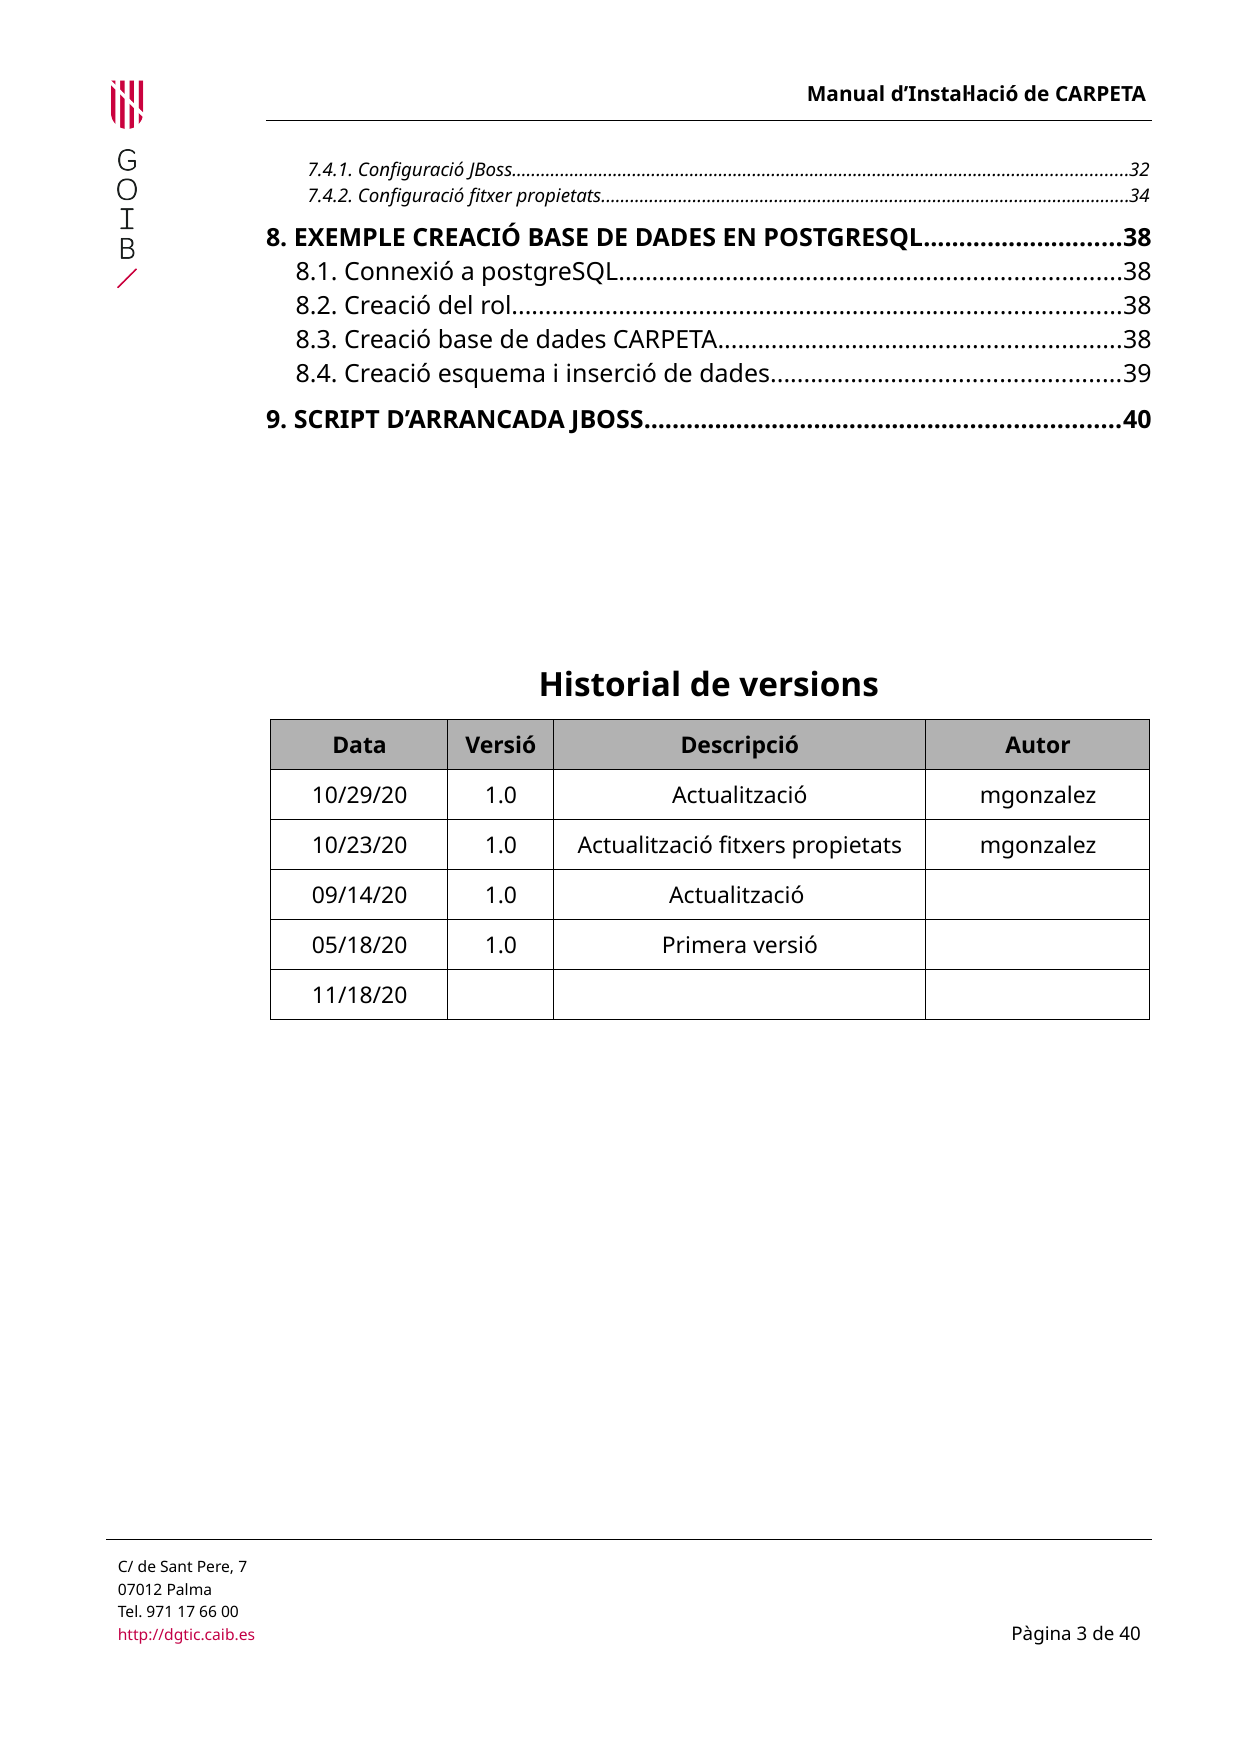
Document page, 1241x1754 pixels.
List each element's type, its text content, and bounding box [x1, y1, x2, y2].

text 9. Script d’arrancada JBoss 40 [266, 401, 1152, 435]
table_cell Actualització fitxers propietats [554, 820, 925, 869]
table_cell 29/10/20 [271, 770, 447, 819]
table_cell mgonzalez [926, 770, 1149, 819]
table_cell Actualització [554, 870, 925, 919]
table_cell mgonzalez [926, 820, 1149, 869]
text 7.4.1. Configuració JBoss 32 [307, 156, 1152, 182]
text 8.2. Creació del rol 38 [295, 287, 1152, 321]
table_cell [926, 870, 1149, 919]
table_cell 1.0 [448, 820, 553, 869]
table_header Versió [448, 720, 553, 769]
text 8.4. Creació esquema i inserció de dades 39 [295, 356, 1152, 389]
table_cell 18/05/20 [271, 920, 447, 969]
text 8.1. Connexió a postgreSQL 38 [295, 253, 1152, 287]
table_cell 14/09/20 [271, 870, 447, 919]
table_cell [926, 970, 1149, 1019]
table_header Data [271, 720, 447, 769]
table_cell [448, 970, 553, 1019]
table_header Descripció [554, 720, 925, 769]
picture [82, 57, 172, 319]
table_cell [554, 970, 925, 1019]
table_cell 18/11/20 [271, 970, 447, 1019]
table_cell 1.0 [448, 870, 553, 919]
table_cell 23/10/20 [271, 820, 447, 869]
table_cell Actualització [554, 770, 925, 819]
table_header Autor [926, 720, 1149, 769]
text 7.4.2. Configuració fitxer propietats 34 [307, 182, 1152, 207]
table_cell 1.0 [448, 920, 553, 969]
subtitle Historial de versions [266, 661, 1152, 706]
table_cell 1.0 [448, 770, 553, 819]
table_cell Primera versió [554, 920, 925, 969]
text 8. Exemple Creació Base de dades en PostgreSQL 38 [266, 219, 1152, 253]
text 8.3. Creació base de dades CARPETA 38 [295, 321, 1152, 356]
table_cell [926, 920, 1149, 969]
